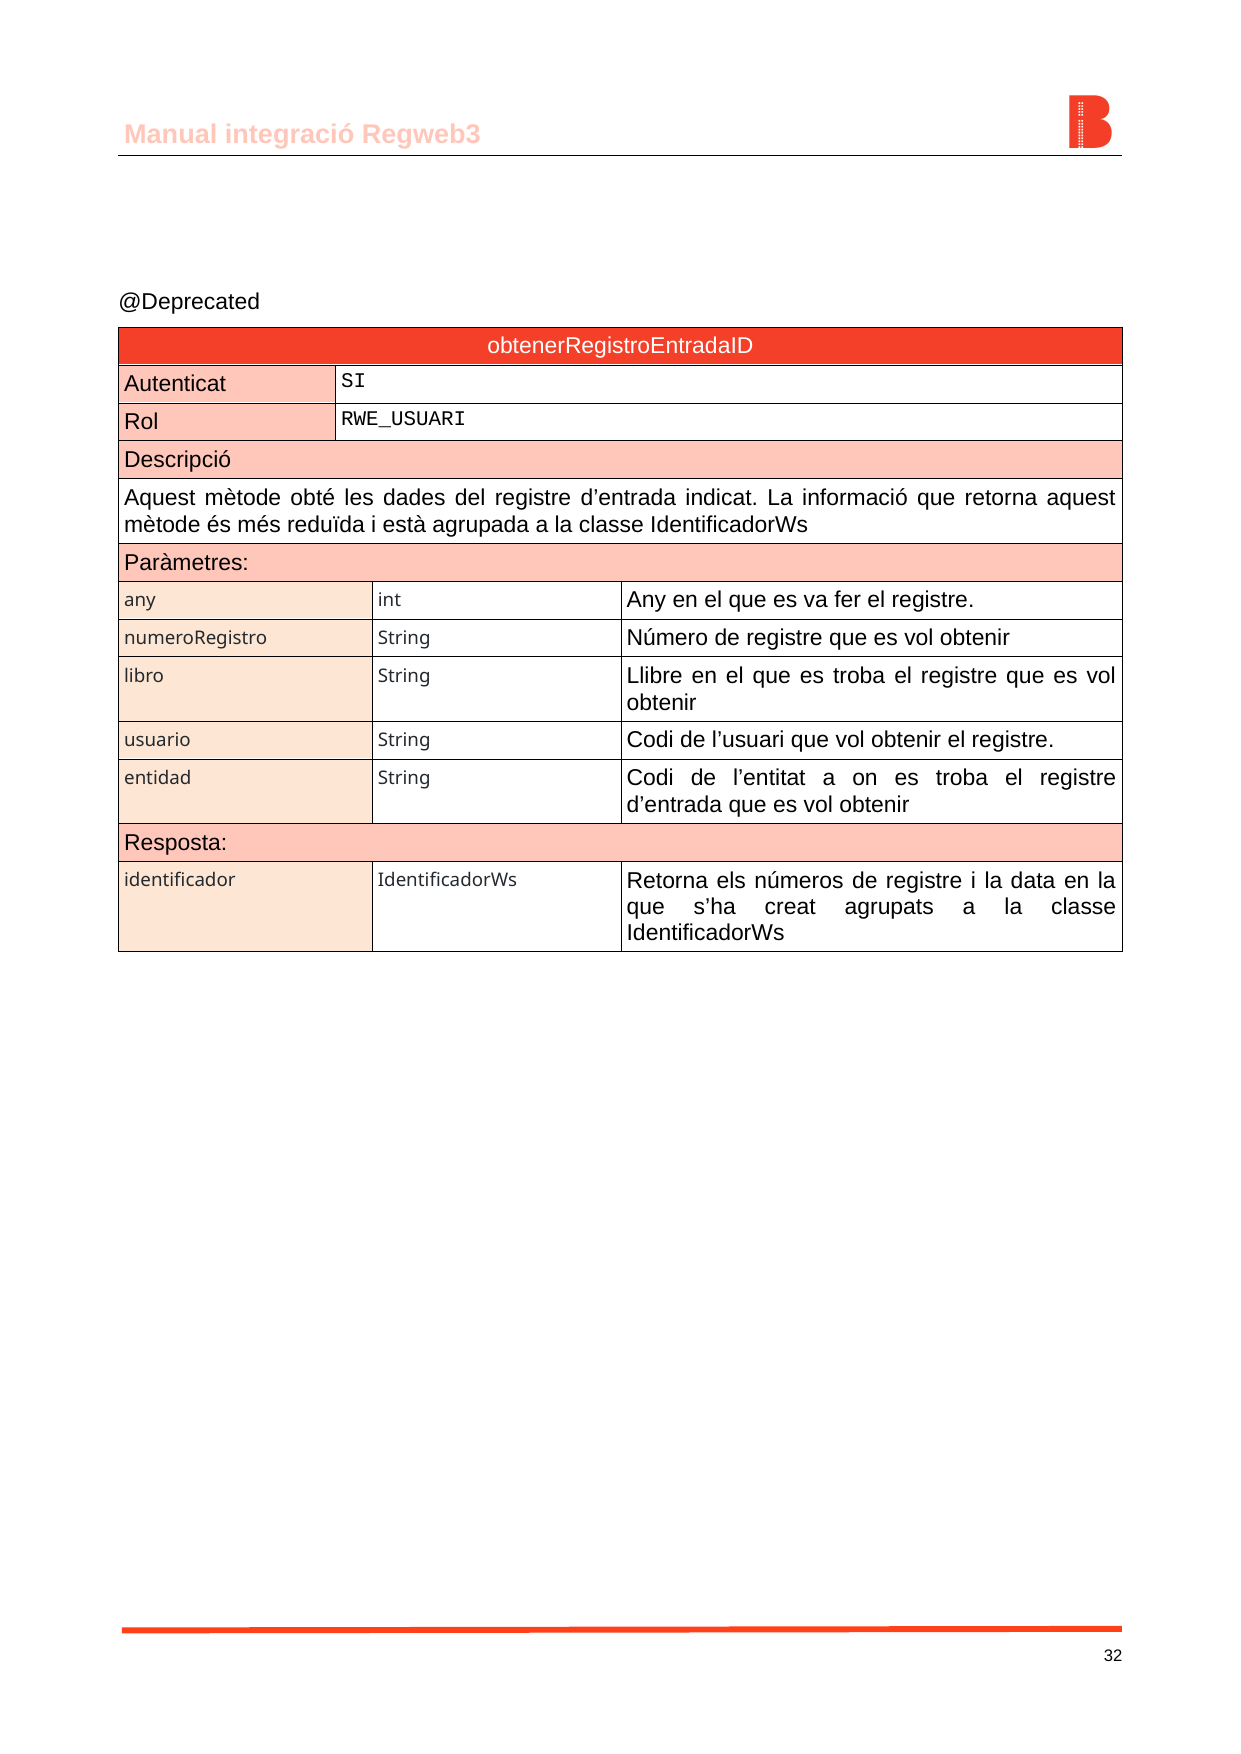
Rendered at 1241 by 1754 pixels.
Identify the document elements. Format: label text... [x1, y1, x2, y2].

table_cell numeroRegistro [119, 620, 372, 656]
table_cell SI [336, 366, 1122, 402]
table_cell String [373, 657, 621, 721]
table_cell Llibre en el que es troba el registre que es vol obtenir [622, 657, 1122, 721]
table_cell any [119, 582, 372, 618]
table_cell IdentificadorWs [373, 862, 621, 951]
table_cell Descripció [119, 441, 1122, 478]
table_cell String [373, 620, 621, 656]
table_cell entidad [119, 760, 372, 823]
table_cell Any en el que es va fer el registre. [622, 582, 1122, 618]
table_cell String [373, 760, 621, 823]
table_cell Retorna els números de registre i la data en la que s’ha creat agrupats a la classe IdentificadorWs [622, 862, 1122, 951]
table_cell Número de registre que es vol obtenir [622, 620, 1122, 656]
table_cell Aquest mètode obté les dades del registre d’entrada indicat. La informació que retorna aquest mètode és més reduïda i està agrupada a la classe IdentificadorWs [119, 479, 1122, 543]
table_cell Autenticat [119, 366, 335, 402]
table_cell libro [119, 657, 372, 721]
table_cell Paràmetres: [119, 544, 1122, 581]
table_cell Codi de l’usuari que vol obtenir el registre. [622, 722, 1122, 758]
table_cell Codi de l’entitat a on es troba el registre d’entrada que es vol obtenir [622, 760, 1122, 823]
table_header obtenerRegistroEntradaID [119, 328, 1122, 364]
table_cell usuario [119, 722, 372, 758]
text @Deprecated [118, 288, 1122, 314]
picture [1063, 94, 1117, 150]
table_cell int [373, 582, 621, 618]
table_cell identificador [119, 862, 372, 951]
table_cell RWE_USUARI [336, 404, 1122, 440]
table_cell Resposta: [119, 824, 1122, 861]
table_cell String [373, 722, 621, 758]
table_cell Rol [119, 404, 335, 440]
